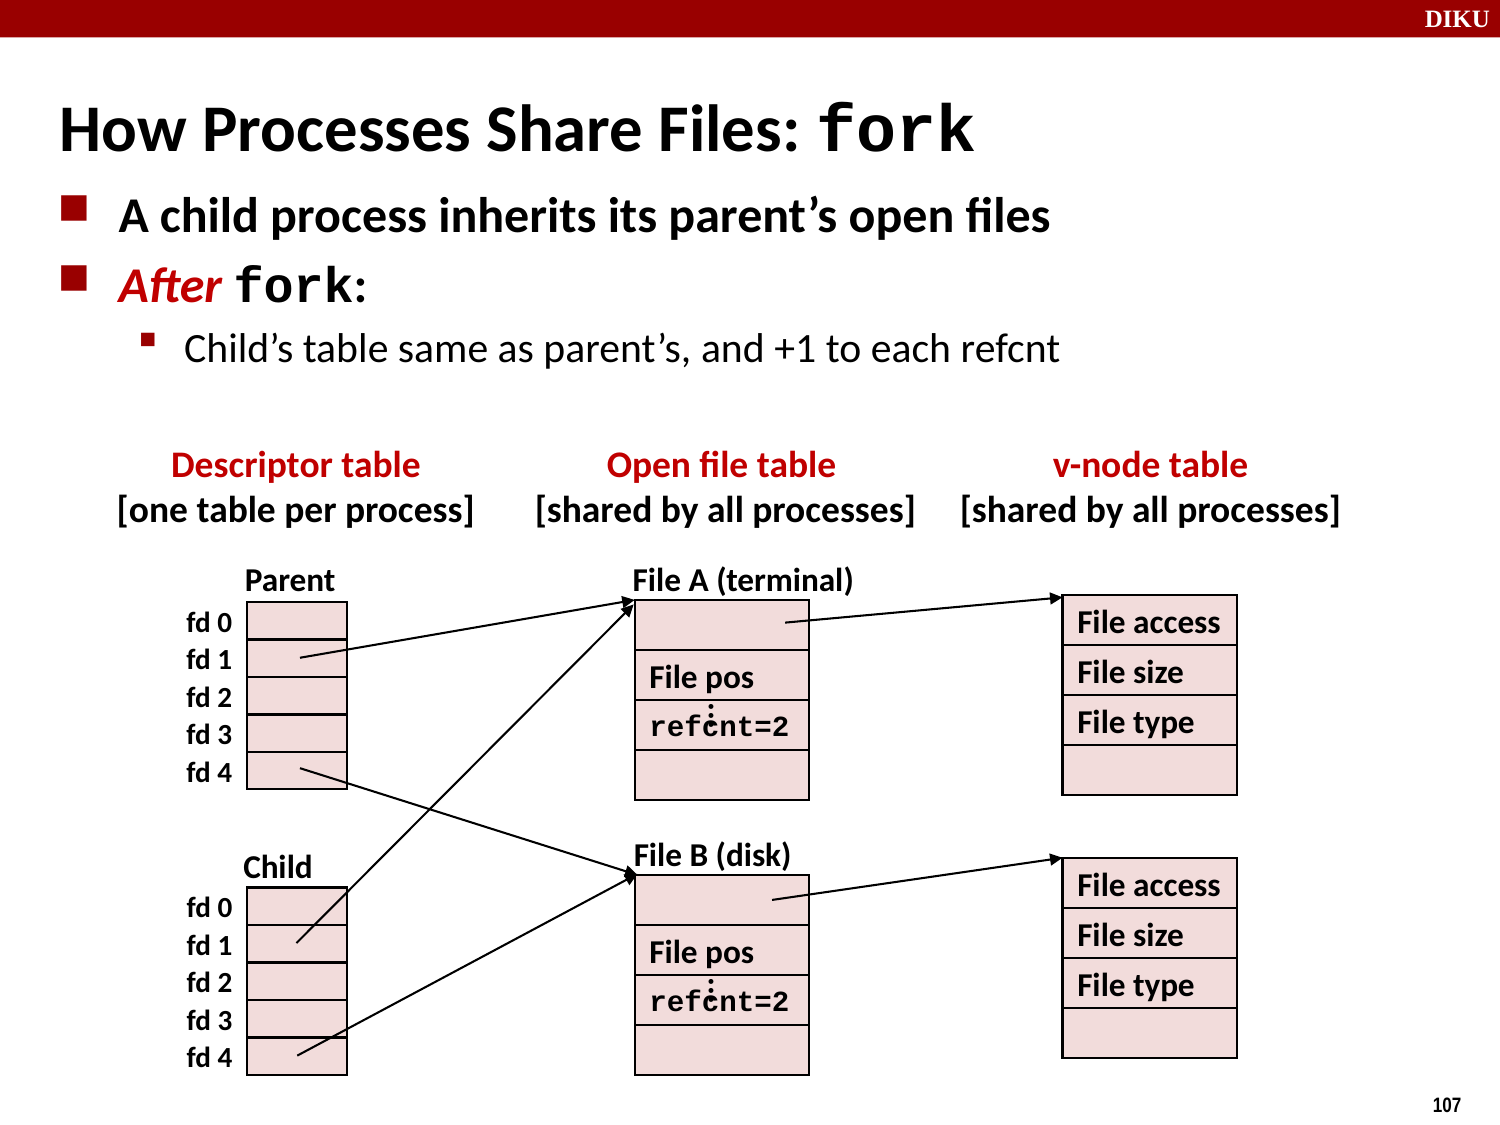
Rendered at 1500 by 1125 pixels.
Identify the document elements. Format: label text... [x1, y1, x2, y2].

text_box How Processes Share Files: fork [44, 62, 1291, 188]
text_box v-node table [shared by all processes] [945, 432, 1357, 538]
text_box fd 4 [147, 752, 247, 790]
text_box File access [1062, 595, 1238, 645]
text_box File size [1062, 907, 1238, 957]
text_box fd 2 [147, 677, 247, 714]
text_box fd 0 [147, 887, 248, 924]
text_box ... [634, 1025, 810, 1075]
text_box Open file table [shared by all processes] [520, 432, 932, 538]
text_box Child [228, 837, 328, 893]
text_box fd 0 [147, 602, 247, 639]
text_box [634, 605, 810, 650]
text_box File type [1062, 957, 1238, 1008]
text_box File type [1062, 695, 1238, 746]
text_box refcnt=2 [634, 975, 810, 1025]
text_box [634, 875, 810, 925]
text_box File B (disk) [618, 825, 807, 880]
text_box File pos [634, 650, 810, 699]
text_box fd 3 [147, 999, 248, 1037]
text_box Descriptor table [one table per process] [101, 432, 491, 538]
text_box A child process inherits its parent’s open files After fork: Child’s table same as parent’s, and +1 to each refcnt [47, 174, 1411, 388]
text_box ... [1062, 1008, 1238, 1058]
text_box ... [1062, 746, 1238, 796]
text_box refcnt=2 [634, 699, 810, 750]
text_box fd 4 [147, 1037, 248, 1075]
text_box fd 2 [147, 962, 248, 999]
text_box fd 1 [147, 639, 247, 677]
text_box File size [1062, 645, 1238, 695]
text_box [247, 605, 347, 790]
text_box fd 3 [147, 714, 247, 752]
text_box fd 1 [147, 924, 248, 962]
text_box ... [634, 750, 810, 800]
text_box Parent [229, 550, 351, 605]
text_box [248, 887, 348, 1075]
text_box File A (terminal) [617, 550, 870, 605]
text_box File access [1062, 857, 1238, 907]
text_box File pos [634, 925, 810, 975]
